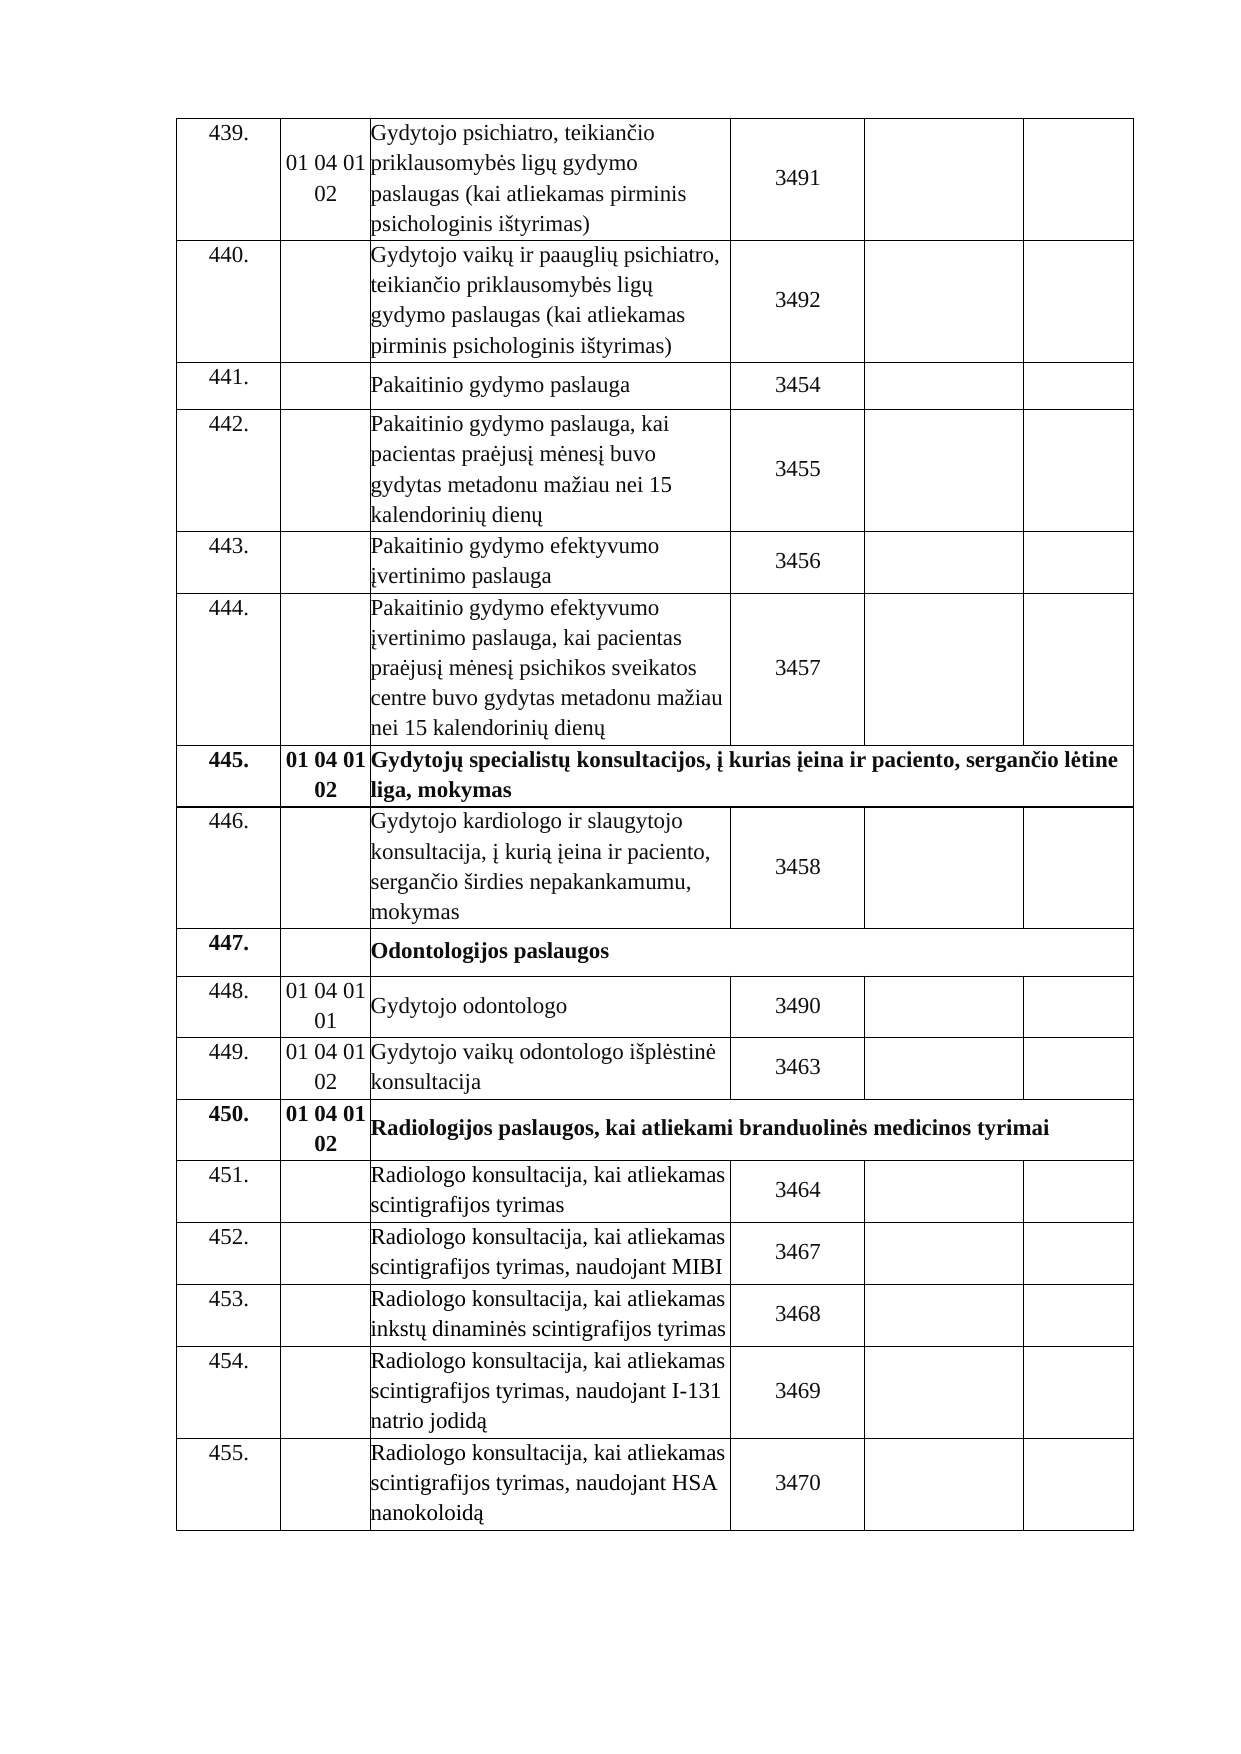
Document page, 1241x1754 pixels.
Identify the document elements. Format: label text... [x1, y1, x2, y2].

table_cell 3455 [731, 410, 864, 531]
table_cell [1152, 362, 1157, 409]
table_cell [1157, 1222, 1161, 1284]
table_cell Pakaitinio gydymo efektyvumo įvertinimo paslauga, kai pacientas praėjusį mėnesį psichikos sveikatos centre buvo gydytas metadonu mažiau nei 15 kalendorinių dienų [371, 594, 730, 744]
table_cell 3490 [731, 977, 864, 1037]
table_cell [1161, 1284, 1178, 1346]
table_cell [1024, 1347, 1133, 1438]
table_cell [865, 532, 1023, 592]
table_cell [1179, 531, 1240, 592]
table_cell [1134, 745, 1152, 806]
table_cell [281, 1161, 370, 1222]
table_cell [281, 594, 370, 744]
table_cell [1179, 1099, 1240, 1160]
table_cell [1179, 1284, 1240, 1346]
table_cell [865, 1038, 1023, 1098]
table_cell [1179, 928, 1240, 976]
table_cell 443. [177, 532, 280, 592]
table_cell [1152, 745, 1157, 806]
table_cell [865, 1439, 1023, 1530]
table_cell [1161, 240, 1178, 362]
table_cell [1179, 1037, 1240, 1098]
table_cell Radiologo konsultacija, kai atliekamas scintigrafijos tyrimas, naudojant I-131 natrio jodidą [371, 1347, 730, 1438]
table_cell [1157, 745, 1161, 806]
table_cell [1179, 240, 1240, 362]
table_cell [1024, 808, 1133, 928]
table_cell [1152, 1346, 1157, 1438]
table_cell 446. [177, 808, 280, 928]
table_cell [1134, 1099, 1152, 1160]
table_cell [1024, 1285, 1133, 1346]
table_cell 3457 [731, 594, 864, 744]
table_cell [1024, 241, 1133, 362]
table_cell [1024, 119, 1133, 240]
table_cell [1134, 240, 1152, 362]
table_cell 452. [177, 1223, 280, 1284]
table_cell [1152, 1099, 1157, 1160]
table_cell Odontologijos paslaugos [371, 929, 1133, 976]
table_cell 01 04 01 02 [281, 119, 370, 240]
table_cell [1157, 1346, 1161, 1438]
table_cell [1152, 240, 1157, 362]
table_cell [1179, 1222, 1240, 1284]
table_cell [1024, 977, 1133, 1037]
table_cell [1157, 409, 1161, 531]
table_cell [1152, 806, 1157, 928]
table_cell [1179, 976, 1240, 1037]
table_cell [1179, 593, 1240, 744]
table_cell [1024, 532, 1133, 592]
table_cell [281, 363, 370, 409]
table_cell Gydytojo vaikų ir paauglių psichiatro, teikiančio priklausomybės ligų gydymo paslaugas (kai atliekamas pirminis psichologinis ištyrimas) [371, 241, 730, 362]
table_cell [865, 1347, 1023, 1438]
table_cell [1161, 118, 1178, 240]
table_cell [1179, 1346, 1240, 1438]
table_cell Gydytojo kardiologo ir slaugytojo konsultacija, į kurią įeina ir paciento, sergančio širdies nepakankamumu, mokymas [371, 808, 730, 928]
table_cell [1024, 363, 1133, 409]
table_cell [865, 808, 1023, 928]
table_cell 451. [177, 1161, 280, 1222]
table_cell [1161, 806, 1178, 928]
table_cell [1179, 362, 1240, 409]
table_cell [1179, 118, 1240, 240]
table_cell 440. [177, 241, 280, 362]
table_cell [1134, 1222, 1152, 1284]
table_cell 3463 [731, 1038, 864, 1098]
table_cell [1161, 362, 1178, 409]
table_cell [1152, 928, 1157, 976]
table_cell 448. [177, 977, 280, 1037]
table_cell [1157, 531, 1161, 592]
table_cell 3491 [731, 119, 864, 240]
table_cell [1179, 1160, 1240, 1222]
table_cell [281, 410, 370, 531]
table_cell [1161, 531, 1178, 592]
table_cell [281, 1439, 370, 1530]
table_cell [1161, 409, 1178, 531]
table_cell 3458 [731, 808, 864, 928]
table_cell [1152, 593, 1157, 744]
table_cell [1161, 593, 1178, 744]
table_cell [1024, 1038, 1133, 1098]
table_cell 01 04 01 01 [281, 977, 370, 1037]
table_cell [865, 1285, 1023, 1346]
table_cell [1024, 1161, 1133, 1222]
table_cell [1157, 1099, 1161, 1160]
table_cell [1161, 1160, 1178, 1222]
table_cell 3464 [731, 1161, 864, 1222]
table_cell [1152, 1160, 1157, 1222]
table_cell [1161, 745, 1178, 806]
table_cell [1134, 118, 1152, 240]
table_cell [1157, 976, 1161, 1037]
table_cell Pakaitinio gydymo efektyvumo įvertinimo paslauga [371, 532, 730, 592]
table_cell [1134, 1284, 1152, 1346]
table_cell 453. [177, 1285, 280, 1346]
table_cell [1161, 1222, 1178, 1284]
table_cell [281, 241, 370, 362]
table_cell [1134, 409, 1152, 531]
table_cell [1024, 410, 1133, 531]
table_cell [281, 1285, 370, 1346]
table_cell Radiologijos paslaugos, kai atliekami branduolinės medicinos tyrimai [371, 1100, 1133, 1160]
table_cell 3470 [731, 1439, 864, 1530]
table_cell [1161, 1438, 1178, 1530]
table_cell 3454 [731, 363, 864, 409]
table_cell [1157, 1160, 1161, 1222]
table_cell [1134, 531, 1152, 592]
table_cell [1179, 745, 1240, 806]
table_cell 449. [177, 1038, 280, 1098]
table_cell [865, 977, 1023, 1037]
table_cell [1157, 1284, 1161, 1346]
table_cell Gydytojo odontologo [371, 977, 730, 1037]
table_cell 439. [177, 119, 280, 240]
table_cell [1157, 1037, 1161, 1098]
table_cell [1157, 806, 1161, 928]
table_cell [1161, 1346, 1178, 1438]
table_cell [281, 808, 370, 928]
table_cell [1134, 1438, 1152, 1530]
table_cell Radiologo konsultacija, kai atliekamas scintigrafijos tyrimas, naudojant MIBI [371, 1223, 730, 1284]
table_cell [1157, 928, 1161, 976]
table_cell 455. [177, 1439, 280, 1530]
table_cell [281, 1223, 370, 1284]
table_cell [1134, 806, 1152, 928]
table_cell [1152, 1037, 1157, 1098]
table_cell Gydytojo psichiatro, teikiančio priklausomybės ligų gydymo paslaugas (kai atliekamas pirminis psichologinis ištyrimas) [371, 119, 730, 240]
table_cell [1024, 1223, 1133, 1284]
table_cell [1152, 531, 1157, 592]
table_cell Radiologo konsultacija, kai atliekamas scintigrafijos tyrimas [371, 1161, 730, 1222]
table_cell [1024, 594, 1133, 744]
table_cell [1161, 1037, 1178, 1098]
table_cell 3469 [731, 1347, 864, 1438]
table_cell [865, 410, 1023, 531]
table_cell Gydytojo vaikų odontologo išplėstinė konsultacija [371, 1038, 730, 1098]
table_cell [1152, 1222, 1157, 1284]
table_cell [865, 363, 1023, 409]
table_cell [1179, 409, 1240, 531]
table_cell [1157, 593, 1161, 744]
table_cell Radiologo konsultacija, kai atliekamas inkstų dinaminės scintigrafijos tyrimas [371, 1285, 730, 1346]
table_cell [865, 241, 1023, 362]
table_cell 3468 [731, 1285, 864, 1346]
table_cell [865, 1223, 1023, 1284]
table_cell [1152, 1284, 1157, 1346]
table_cell [1157, 362, 1161, 409]
table_cell [1134, 593, 1152, 744]
table_cell [865, 594, 1023, 744]
table_cell [1161, 976, 1178, 1037]
table_cell [1157, 118, 1161, 240]
table_cell [865, 119, 1023, 240]
table_cell [281, 929, 370, 976]
table_cell [1024, 1439, 1133, 1530]
table_cell 3467 [731, 1223, 864, 1284]
table_cell [281, 532, 370, 592]
table_cell [1161, 1099, 1178, 1160]
table_cell [865, 1161, 1023, 1222]
table_cell Pakaitinio gydymo paslauga [371, 363, 730, 409]
table_cell [1134, 362, 1152, 409]
table_cell 454. [177, 1347, 280, 1438]
table_cell 3456 [731, 532, 864, 592]
table_cell 01 04 01 02 [281, 1038, 370, 1098]
table_cell Pakaitinio gydymo paslauga, kai pacientas praėjusį mėnesį buvo gydytas metadonu mažiau nei 15 kalendorinių dienų [371, 410, 730, 531]
table_cell 01 04 01 02 [281, 746, 370, 806]
table_cell 3492 [731, 241, 864, 362]
table_cell [1134, 1160, 1152, 1222]
table_cell [1179, 806, 1240, 928]
table_cell Gydytojų specialistų konsultacijos, į kurias įeina ir paciento, sergančio lėtine liga, mokymas [371, 746, 1133, 806]
table_cell [1152, 1438, 1157, 1530]
table_cell [1152, 409, 1157, 531]
table_cell [1134, 976, 1152, 1037]
table_cell 01 04 01 02 [281, 1100, 370, 1160]
table_cell 445. [177, 746, 280, 806]
table_cell Radiologo konsultacija, kai atliekamas scintigrafijos tyrimas, naudojant HSA nanokoloidą [371, 1439, 730, 1530]
table_cell [1157, 1438, 1161, 1530]
table_cell [281, 1347, 370, 1438]
table_cell 444. [177, 594, 280, 744]
table_cell [1152, 976, 1157, 1037]
table_cell [1157, 240, 1161, 362]
table_cell [1134, 1037, 1152, 1098]
table_cell 450. [177, 1100, 280, 1160]
table_cell 441. [177, 363, 280, 409]
table_cell 447. [177, 929, 280, 976]
table_cell [1152, 118, 1157, 240]
table_cell [1134, 928, 1152, 976]
table_cell [1161, 928, 1178, 976]
table_cell [1179, 1438, 1240, 1530]
table_cell 442. [177, 410, 280, 531]
table_cell [1134, 1346, 1152, 1438]
